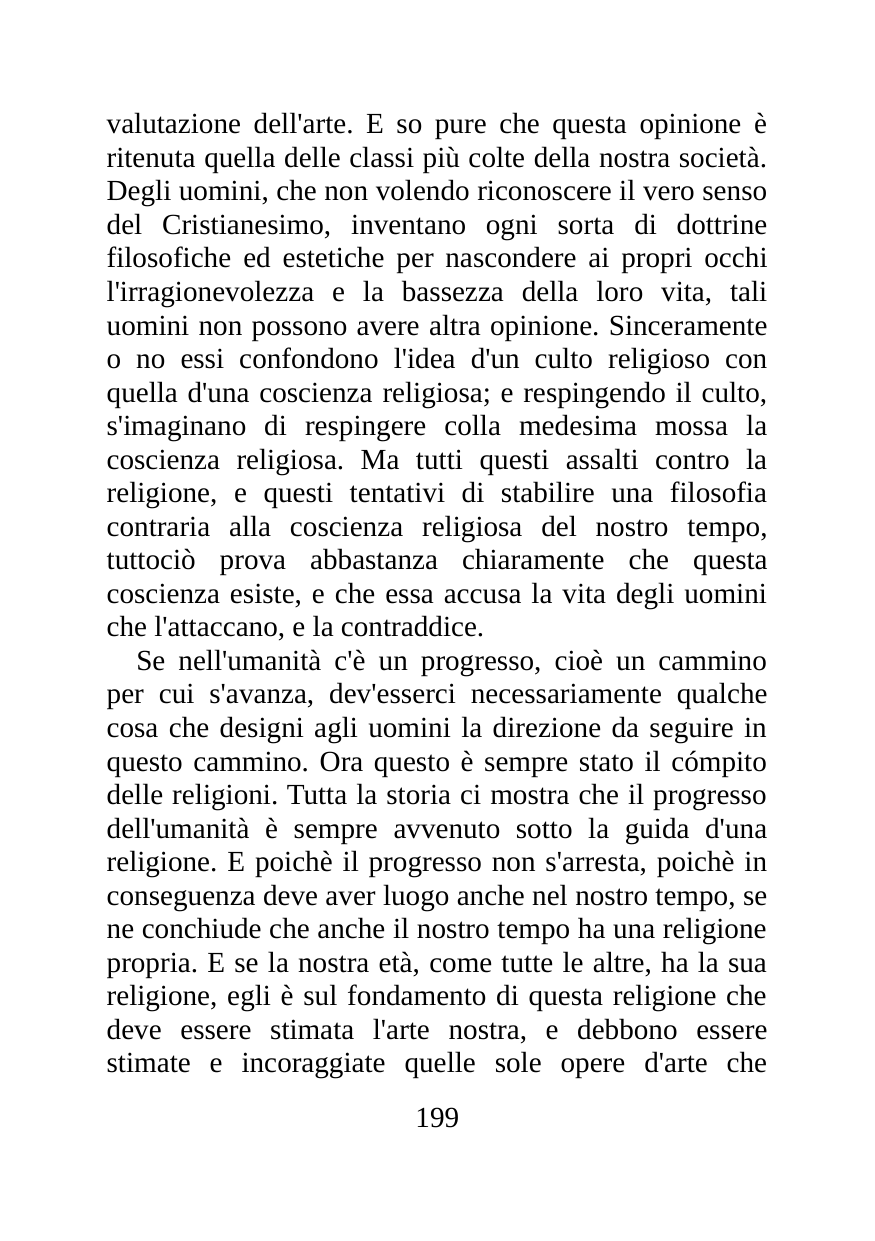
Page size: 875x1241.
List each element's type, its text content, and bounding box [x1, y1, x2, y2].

text valutazione dell'arte. E so pure che questa opinione è ritenuta quella delle classi più colte della nostra società. Degli uomini, che non volendo riconoscere il vero senso del Cristianesimo, inventano ogni sorta di dottrine filosofiche ed estetiche per nascondere ai propri occhi l'irragionevolezza e la bassezza della loro vita, tali uomini non possono avere altra opinione. Sinceramente o no essi confondono l'idea d'un culto religioso con quella d'una coscienza religiosa; e respingendo il culto, s'imaginano di respingere colla medesima mossa la coscienza religiosa. Ma tutti questi assalti contro la religione, e questi tentativi di stabilire una filosofia contraria alla coscienza religiosa del nostro tempo, tuttociò prova abbastanza chiaramente che questa coscienza esiste, e che essa accusa la vita degli uomini che l'attaccano, e la contraddice. [106, 106, 768, 643]
text Se nell'umanità c'è un progresso, cioè un cammino per cui s'avanza, dev'esserci necessariamente qualche cosa che designi agli uomini la direzione da seguire in questo cammino. Ora questo è sempre stato il cómpito delle religioni. Tutta la storia ci mostra che il progresso dell'umanità è sempre avvenuto sotto la guida d'una religione. E poichè il progresso non s'arresta, poichè in conseguenza deve aver luogo anche nel nostro tempo, se ne conchiude che anche il nostro tempo ha una religione propria. E se la nostra età, come tutte le altre, ha la sua religione, egli è sul fondamento di questa religione che deve essere stimata l'arte nostra, e debbono essere stimate e incoraggiate quelle sole opere d'arte che [106, 643, 768, 1079]
